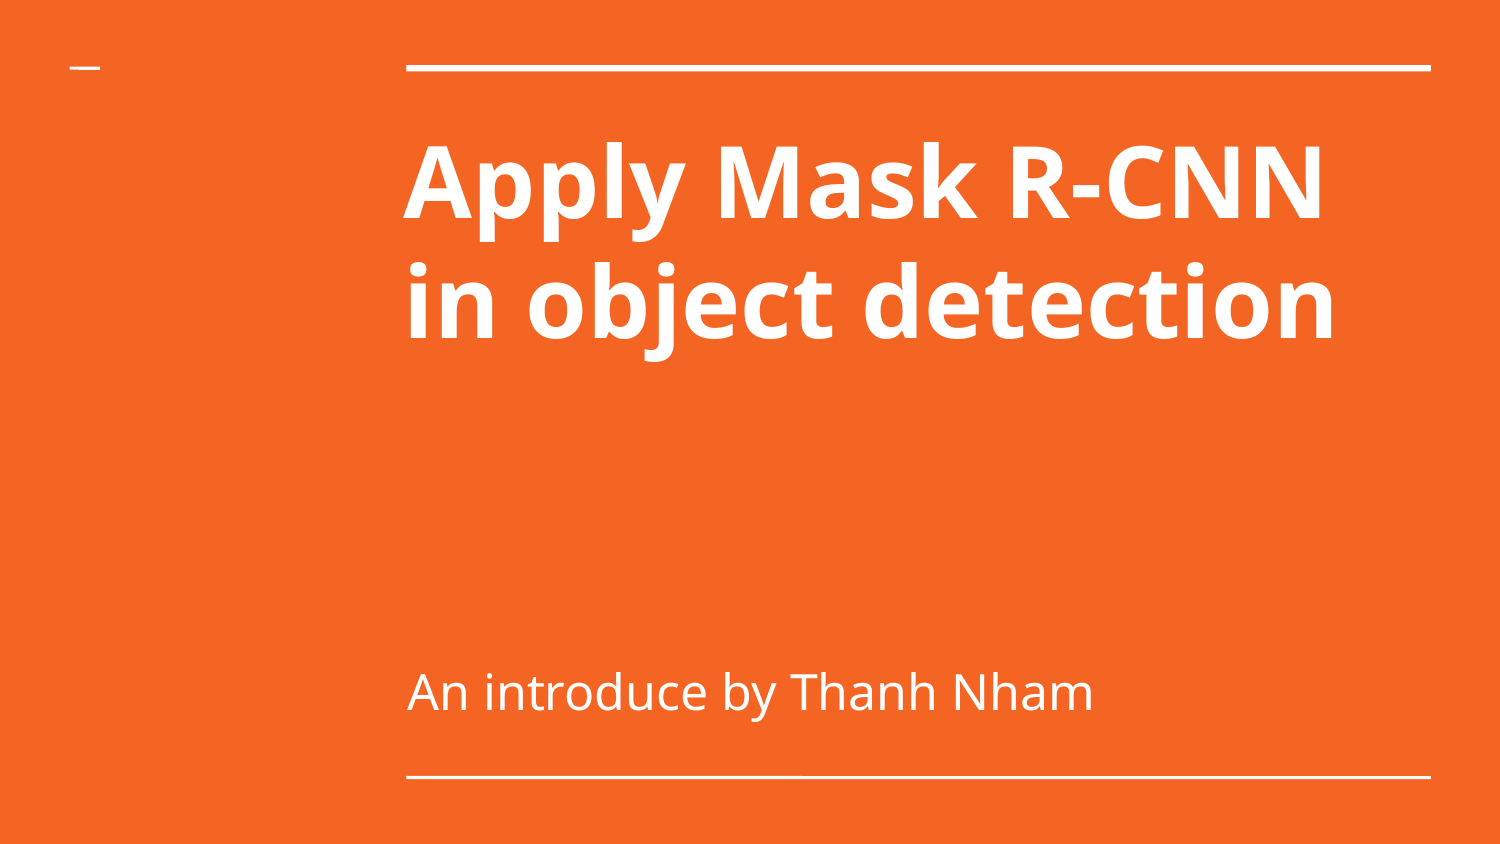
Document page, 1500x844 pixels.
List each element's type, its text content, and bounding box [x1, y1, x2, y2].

subtitle An introduce by Thanh Nham [392, 531, 1431, 735]
title Apply Mask R-CNN in object detection [389, 103, 1428, 357]
